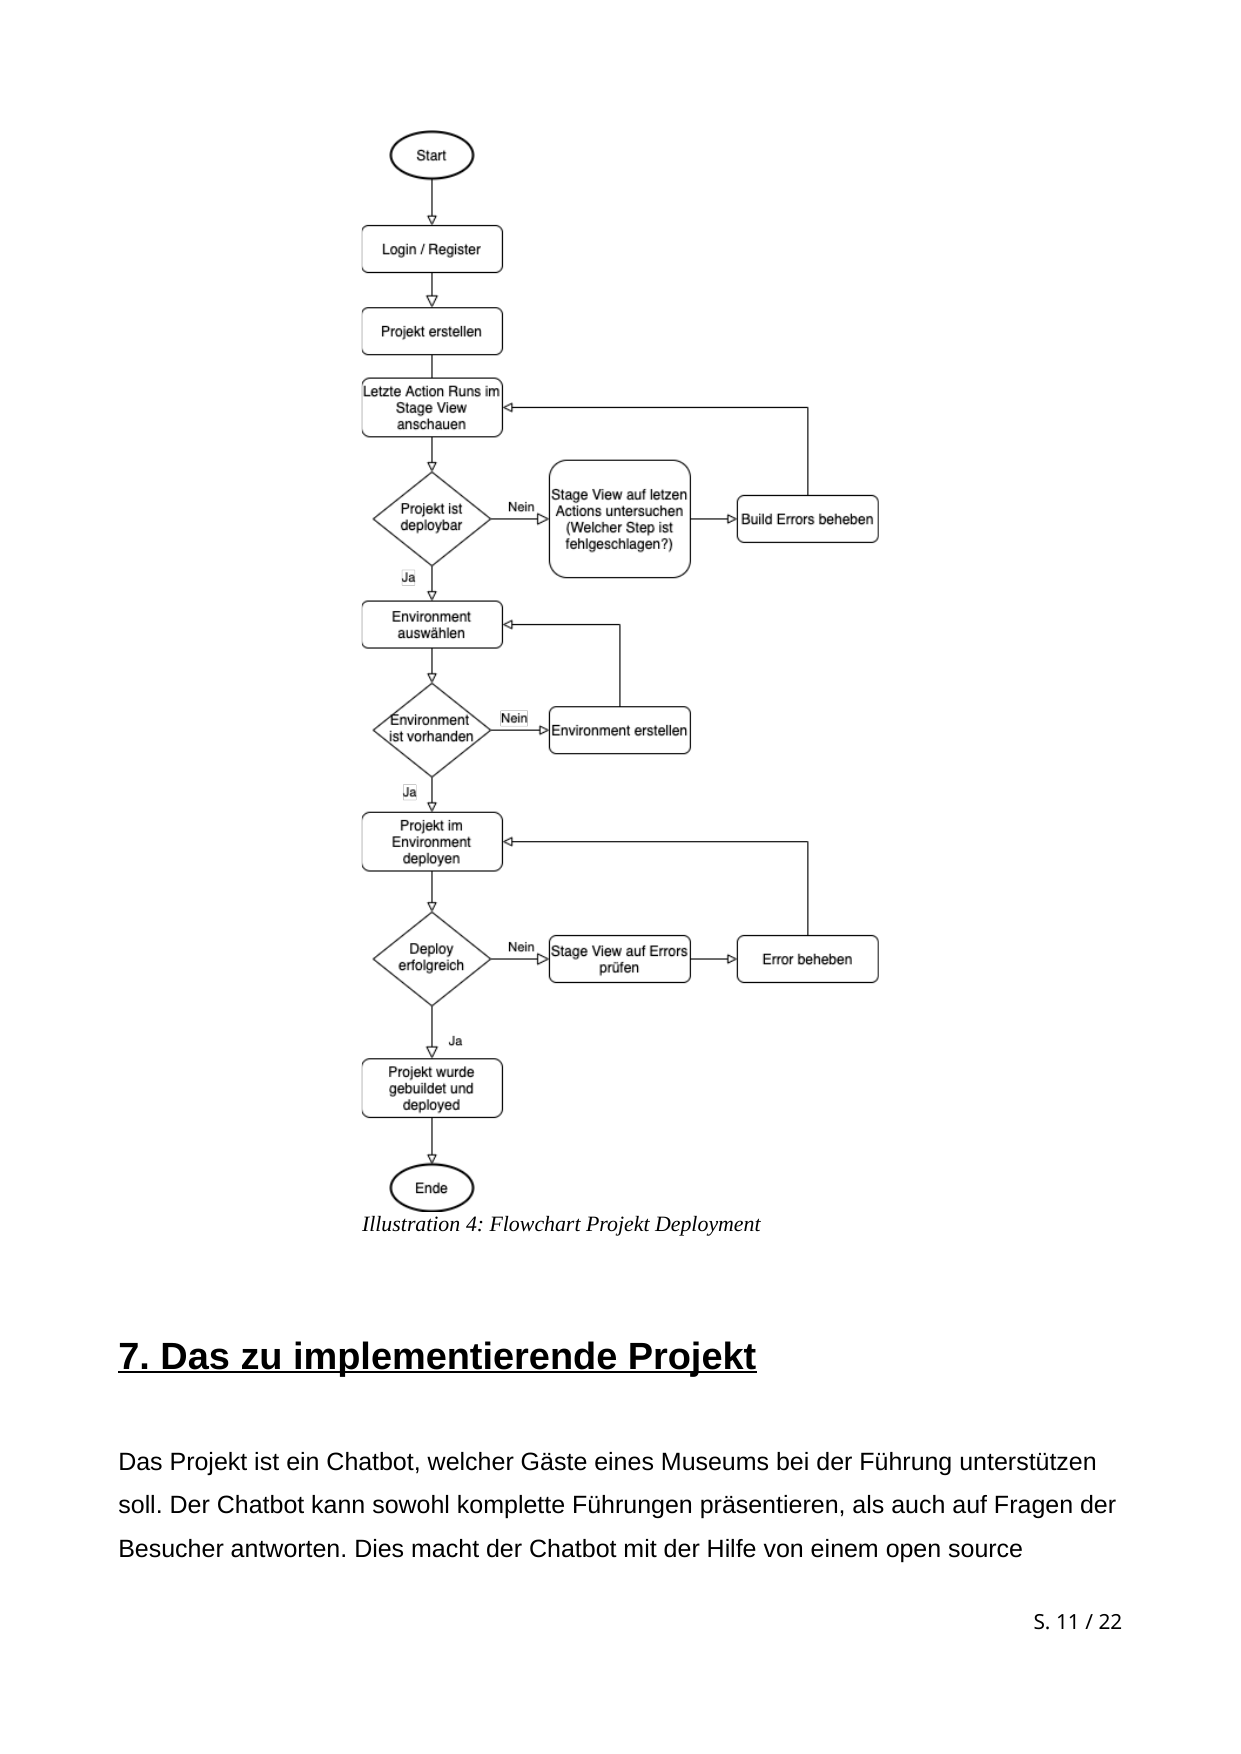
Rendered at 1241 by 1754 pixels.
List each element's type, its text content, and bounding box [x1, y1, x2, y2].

picture [361, 130, 879, 1212]
subtitle 7. Das zu implementierende Projekt [118, 1333, 1122, 1377]
text Das Projekt ist ein Chatbot, welcher Gäste eines Museums bei der Führung unterstützen soll. Der Chatbot kann sowohl komplette Führungen präsentieren, als auch auf Fragen der Besucher antworten. Dies macht der Chatbot mit der Hilfe von einem open source [118, 1447, 1122, 1562]
text Illustration 4: Flowchart Projekt Deployment [362, 1212, 878, 1236]
